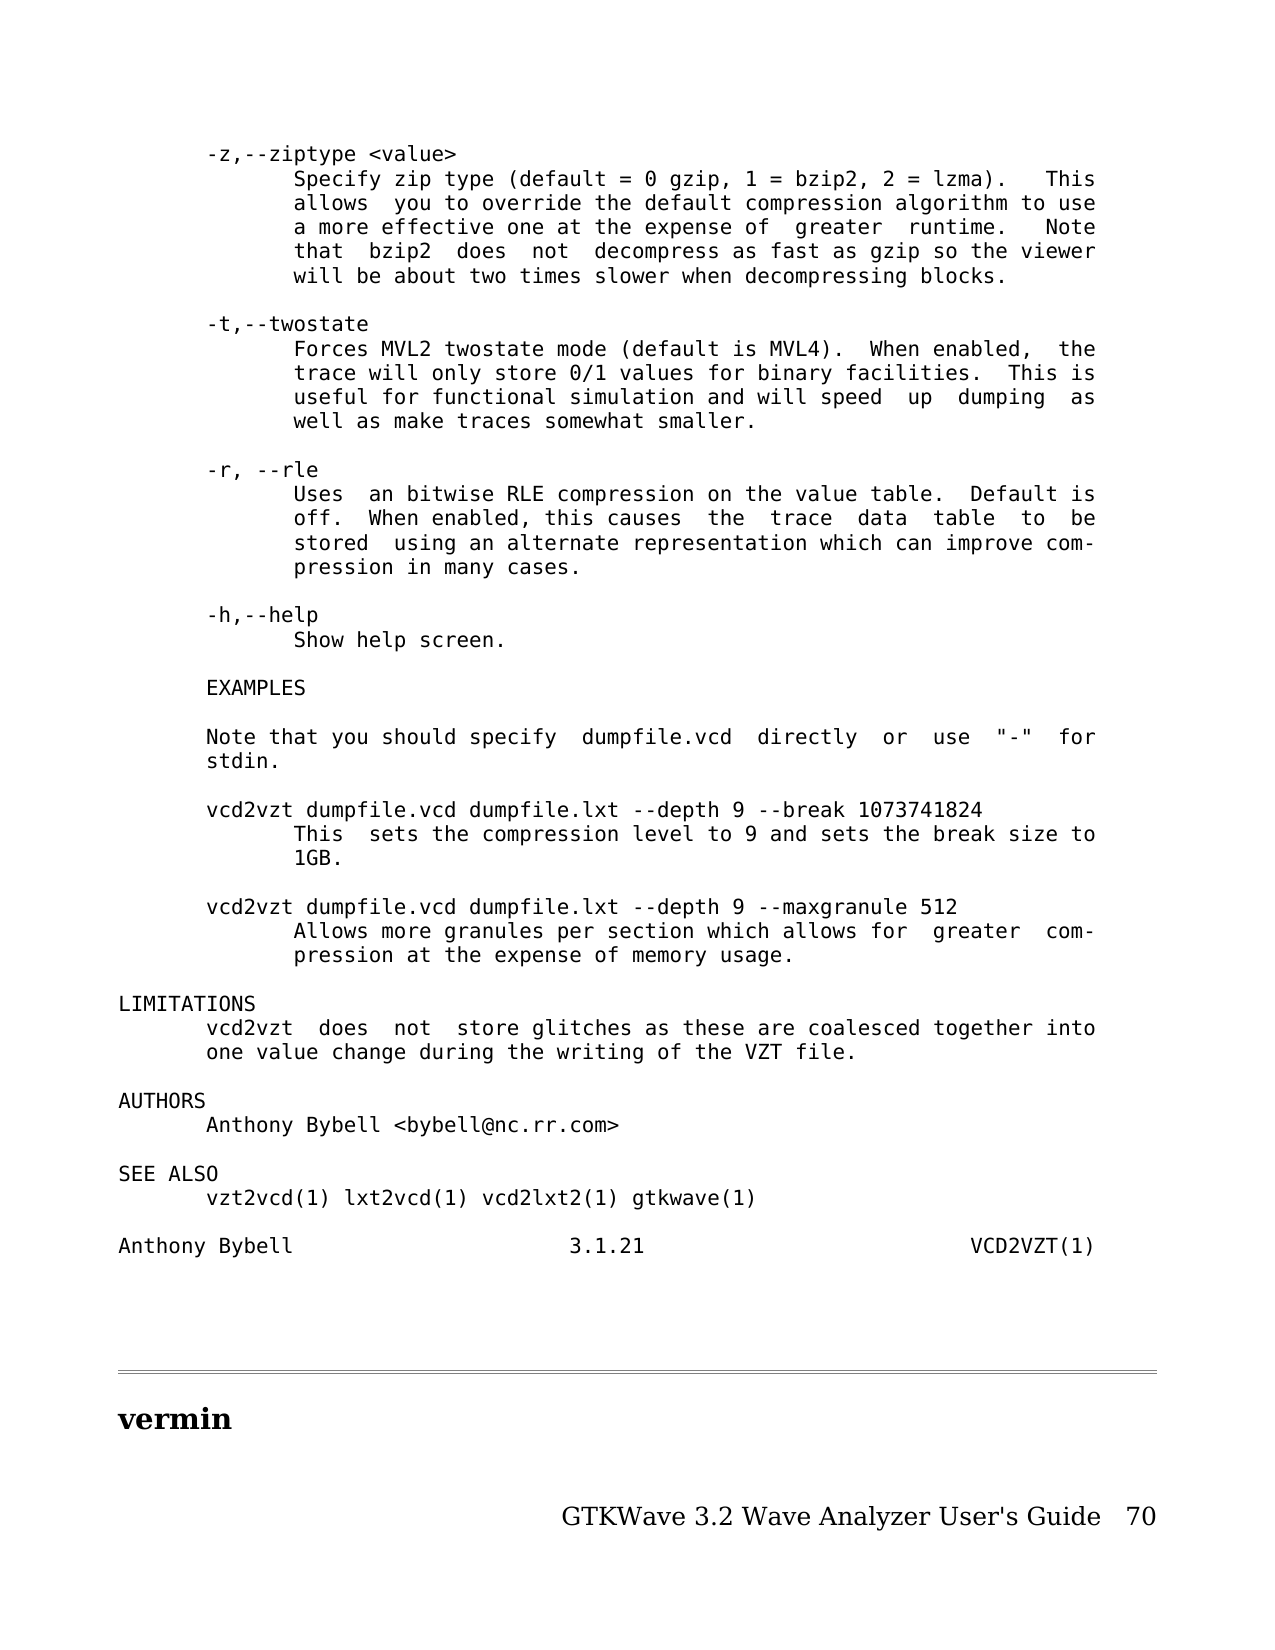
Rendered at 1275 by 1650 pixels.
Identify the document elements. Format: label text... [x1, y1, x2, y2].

text -r, --rle [118, 458, 1157, 482]
text Anthony Bybell 3.1.21 VCD2VZT(1) [118, 1234, 1157, 1259]
text Anthony Bybell <bybell@nc.rr.com> [118, 1113, 1157, 1137]
text Specify zip type (default = 0 gzip, 1 = bzip2, 2 = lzma). This [118, 167, 1157, 191]
text off. When enabled, this causes the trace data table to be [118, 506, 1157, 531]
text vcd2vzt dumpfile.vcd dumpfile.lxt --depth 9 --break 1073741824 [118, 798, 1157, 822]
text -z,--ziptype <value> [118, 142, 1157, 167]
text -h,--help [118, 603, 1157, 628]
text Uses an bitwise RLE compression on the value table. Default is [118, 482, 1157, 506]
text pression in many cases. [118, 555, 1157, 579]
text Allows more granules per section which allows for greater com- [118, 919, 1157, 943]
text vzt2vcd(1) lxt2vcd(1) vcd2lxt2(1) gtkwave(1) [118, 1186, 1157, 1210]
text allows you to override the default compression algorithm to use [118, 191, 1157, 215]
text EXAMPLES [118, 676, 1157, 701]
text vcd2vzt dumpfile.vcd dumpfile.lxt --depth 9 --maxgranule 512 [118, 895, 1157, 919]
text will be about two times slower when decompressing blocks. [118, 264, 1157, 288]
text Forces MVL2 twostate mode (default is MVL4). When enabled, the [118, 337, 1157, 361]
text useful for functional simulation and will speed up dumping as [118, 385, 1157, 409]
text Show help screen. [118, 628, 1157, 652]
text Note that you should specify dumpfile.vcd directly or use "-" for [118, 725, 1157, 749]
text AUTHORS [118, 1089, 1157, 1113]
text LIMITATIONS [118, 992, 1157, 1016]
text a more effective one at the expense of greater runtime. Note [118, 215, 1157, 239]
text pression at the expense of memory usage. [118, 943, 1157, 968]
text stored using an alternate representation which can improve com- [118, 531, 1157, 555]
text well as make traces somewhat smaller. [118, 409, 1157, 434]
text vcd2vzt does not store glitches as these are coalesced together into [118, 1016, 1157, 1040]
text that bzip2 does not decompress as fast as gzip so the viewer [118, 239, 1157, 264]
text trace will only store 0/1 values for binary facilities. This is [118, 361, 1157, 385]
text -t,--twostate [118, 312, 1157, 337]
text vermin [118, 1402, 1157, 1437]
text stdin. [118, 749, 1157, 773]
text 1GB. [118, 846, 1157, 871]
text one value change during the writing of the VZT file. [118, 1040, 1157, 1065]
text SEE ALSO [118, 1162, 1157, 1186]
text This sets the compression level to 9 and sets the break size to [118, 822, 1157, 846]
